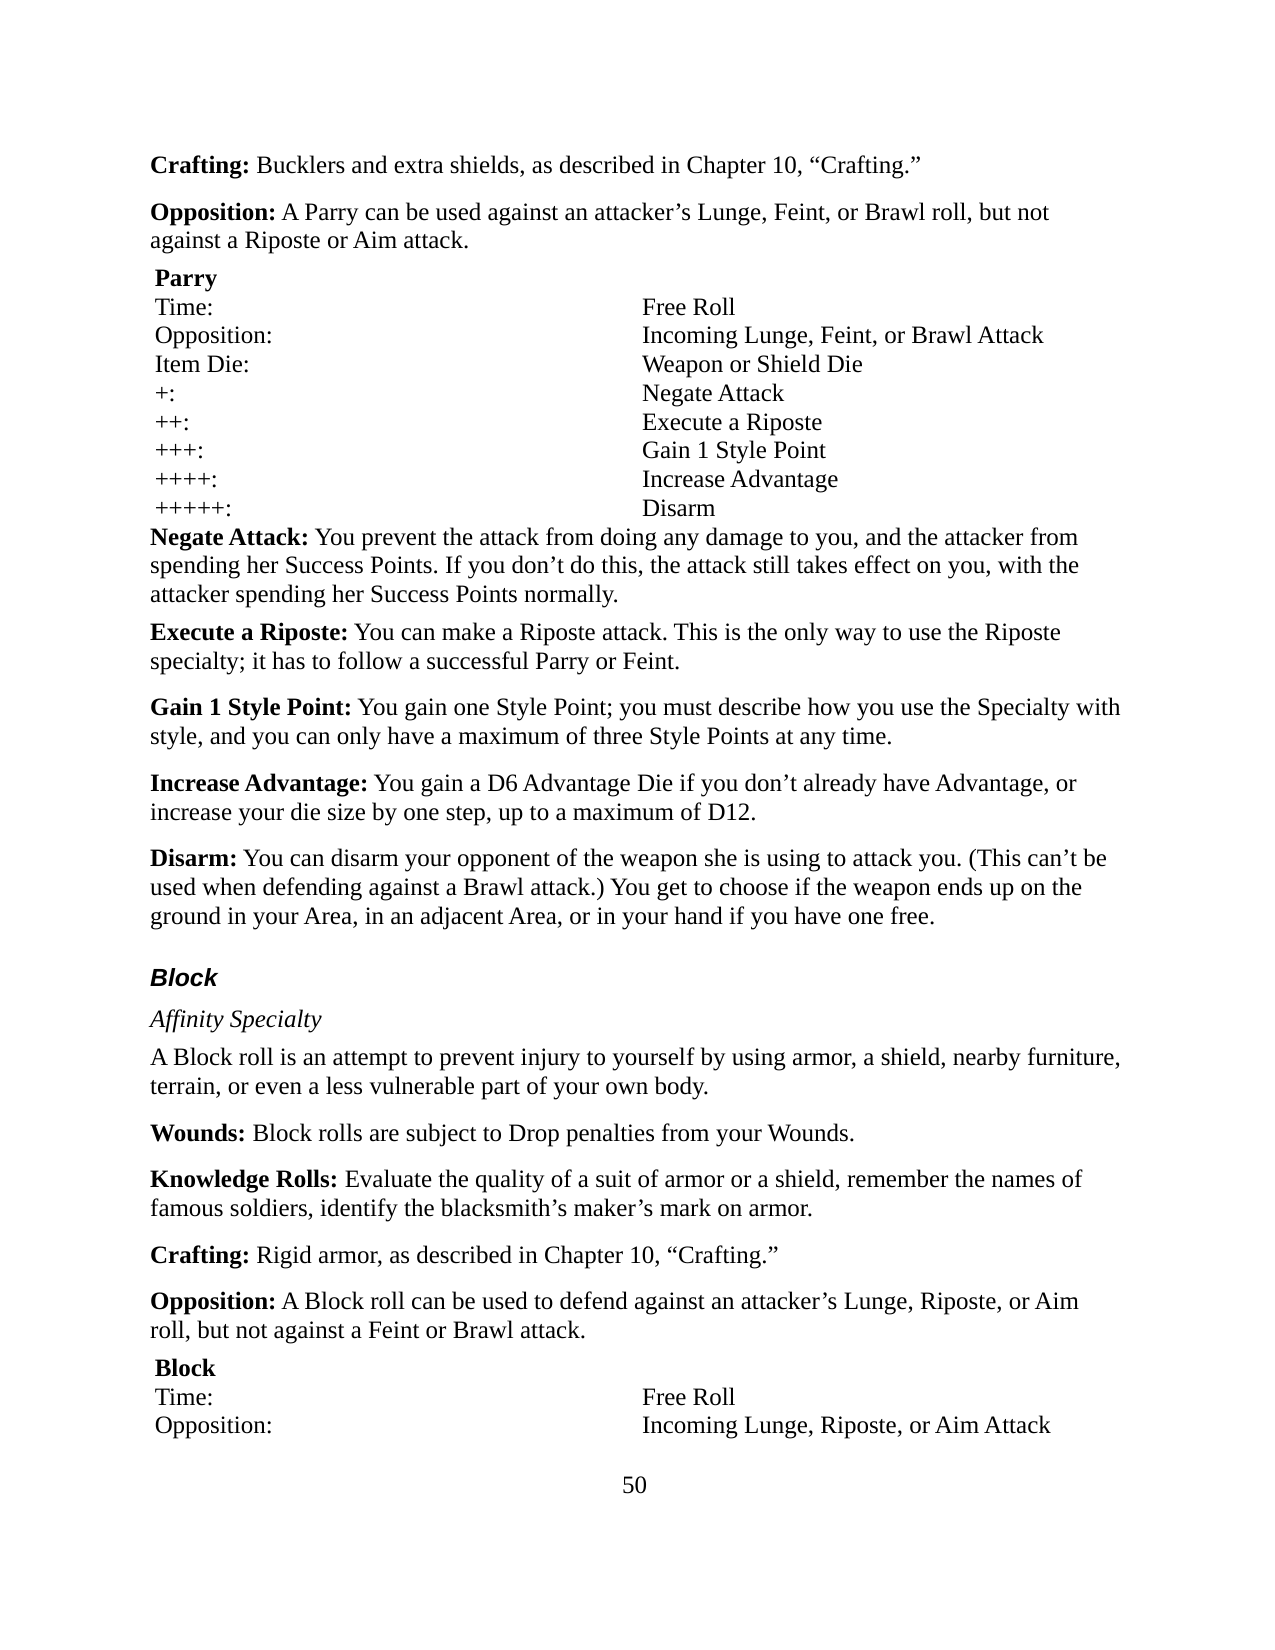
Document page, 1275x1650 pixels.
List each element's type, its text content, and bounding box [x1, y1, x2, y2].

text Opposition: A Parry can be used against an attacker’s Lunge, Feint, or Brawl roll, but not against a Riposte or Aim attack. [150, 197, 1125, 254]
table_cell Free Roll [638, 292, 1125, 321]
text Crafting: Bucklers and extra shields, as described in Chapter 10, “Crafting.” [150, 150, 1125, 179]
table_cell +: [150, 378, 637, 407]
text Disarm: You can disarm your opponent of the weapon she is using to attack you. (This can’t be used when defending against a Brawl attack.) You get to choose if the weapon ends up on the ground in your Area, in an adjacent Area, or in your hand if you have one free. [150, 843, 1125, 929]
table_cell ++: [150, 407, 637, 436]
table_cell +++++: [150, 493, 637, 522]
text A Block roll is an attempt to prevent injury to yourself by using armor, a shield, nearby furniture, terrain, or even a less vulnerable part of your own body. [150, 1042, 1125, 1100]
table_cell Time: [150, 292, 637, 321]
text Increase Advantage: You gain a D6 Advantage Die if you don’t already have Advantage, or increase your die size by one step, up to a maximum of D12. [150, 768, 1125, 825]
text Gain 1 Style Point: You gain one Style Point; you must describe how you use the Specialty with style, and you can only have a maximum of three Style Points at any time. [150, 692, 1125, 750]
text Knowledge Rolls: Evaluate the quality of a suit of armor or a shield, remember the names of famous soldiers, identify the blacksmith’s maker’s mark on armor. [150, 1164, 1125, 1222]
table_cell Weapon or Shield Die [638, 349, 1125, 378]
text Affinity Specialty [150, 1004, 1125, 1033]
table_header Parry [150, 263, 637, 292]
table_cell ++++: [150, 464, 637, 493]
table_cell Increase Advantage [638, 464, 1125, 493]
table_cell Item Die: [150, 349, 637, 378]
table_header Block [150, 1353, 637, 1382]
table_cell Opposition: [150, 1410, 637, 1439]
table_cell Incoming Lunge, Feint, or Brawl Attack [638, 321, 1125, 349]
subtitle Block [150, 963, 1125, 992]
text Opposition: A Block roll can be used to defend against an attacker’s Lunge, Riposte, or Aim roll, but not against a Feint or Brawl attack. [150, 1286, 1125, 1344]
table_cell Gain 1 Style Point [638, 436, 1125, 464]
table_header [638, 263, 1125, 292]
table_cell Free Roll [638, 1382, 1125, 1410]
table_header [638, 1353, 1125, 1382]
table_cell Incoming Lunge, Riposte, or Aim Attack [638, 1410, 1125, 1439]
text Execute a Riposte: You can make a Riposte attack. This is the only way to use the Riposte specialty; it has to follow a successful Parry or Feint. [150, 617, 1125, 674]
table_cell Disarm [638, 493, 1125, 522]
text Negate Attack: You prevent the attack from doing any damage to you, and the attacker from spending her Success Points. If you don’t do this, the attack still takes effect on you, with the attacker spending her Success Points normally. [150, 522, 1125, 608]
table_cell Negate Attack [638, 378, 1125, 407]
table_cell Execute a Riposte [638, 407, 1125, 436]
text Wounds: Block rolls are subject to Drop penalties from your Wounds. [150, 1118, 1125, 1146]
table_cell +++: [150, 436, 637, 464]
table_cell Opposition: [150, 321, 637, 349]
table_cell Time: [150, 1382, 637, 1410]
text Crafting: Rigid armor, as described in Chapter 10, “Crafting.” [150, 1240, 1125, 1268]
